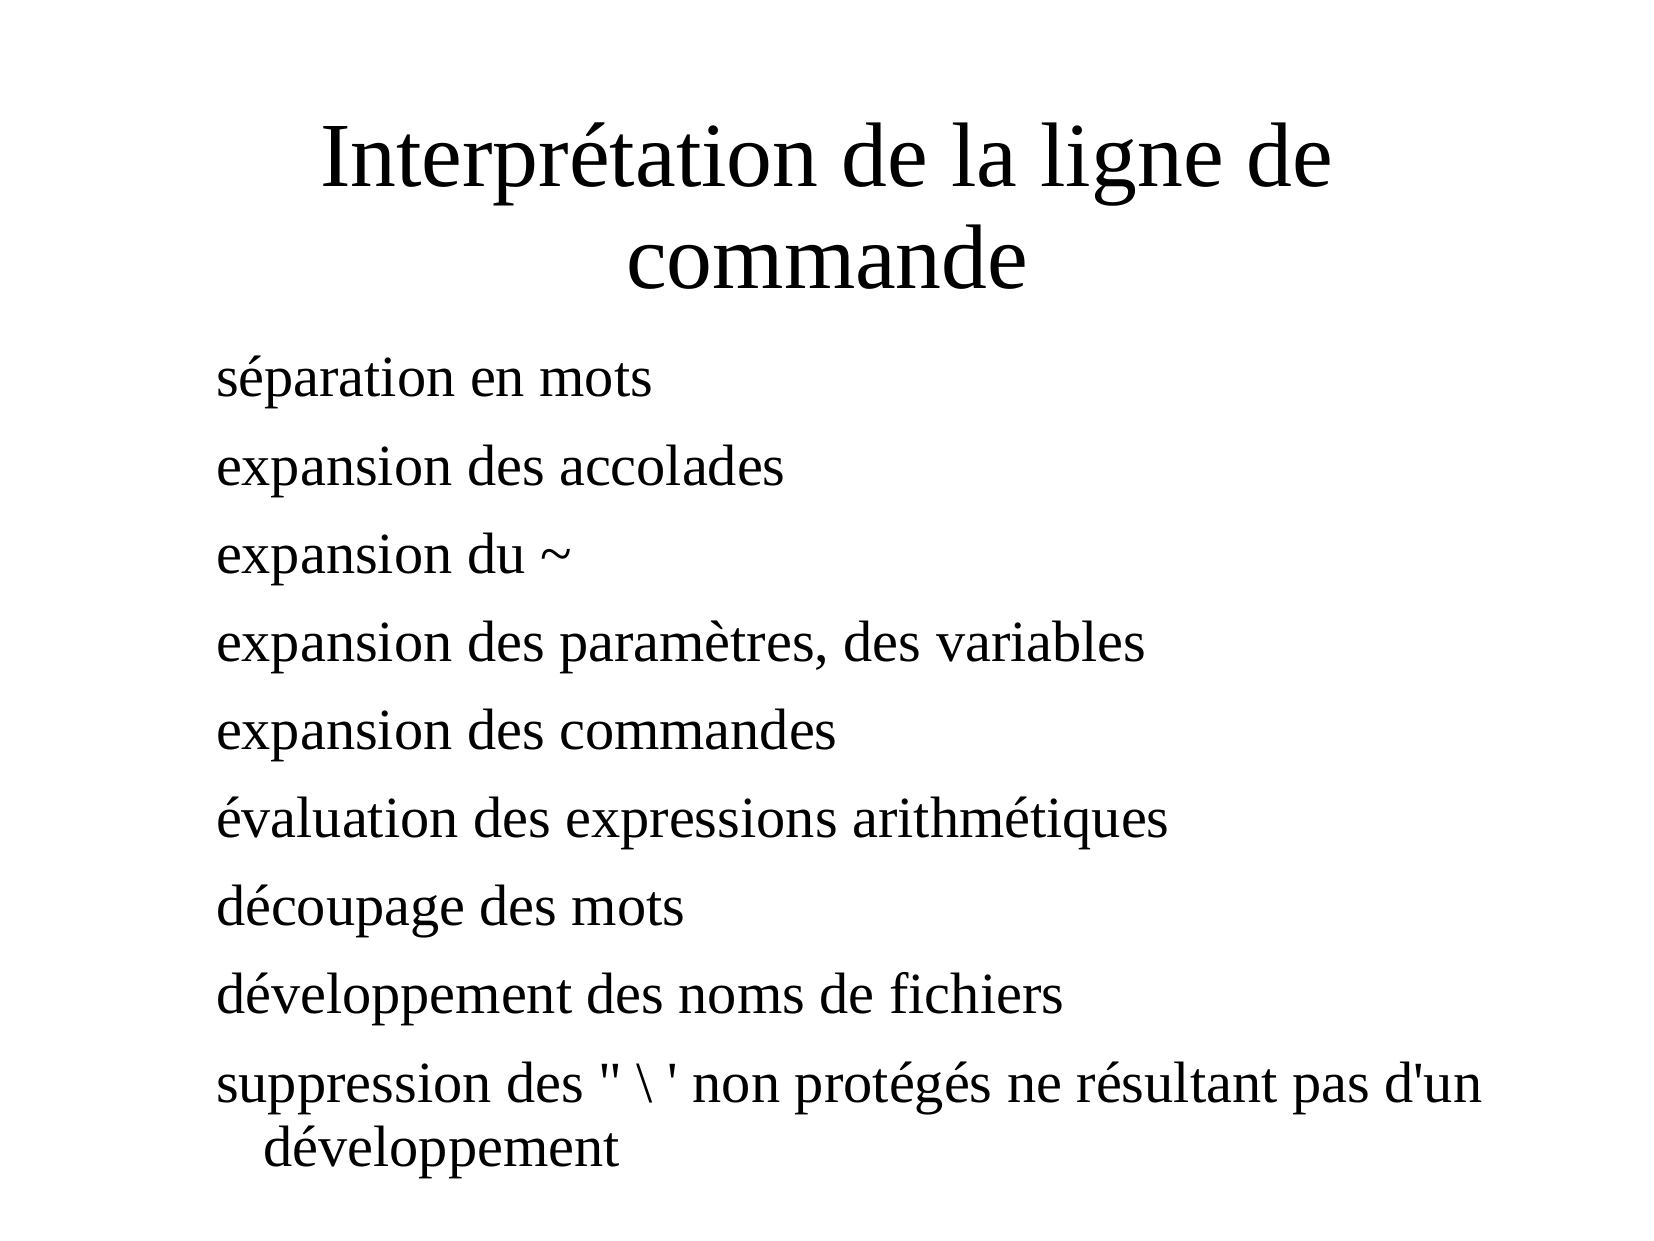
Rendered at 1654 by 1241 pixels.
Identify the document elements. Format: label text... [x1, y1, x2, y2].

title Interprétation de la ligne de commande [121, 102, 1534, 311]
list séparation en mots expansion des accolades expansion du ~ expansion des paramètres, des variables expansion des commandes évaluation des expressions arithmétiques découpage des mots développement des noms de fichiers suppression des " \ ' non protégés ne résultant pas d'un développement [121, 344, 1534, 1189]
